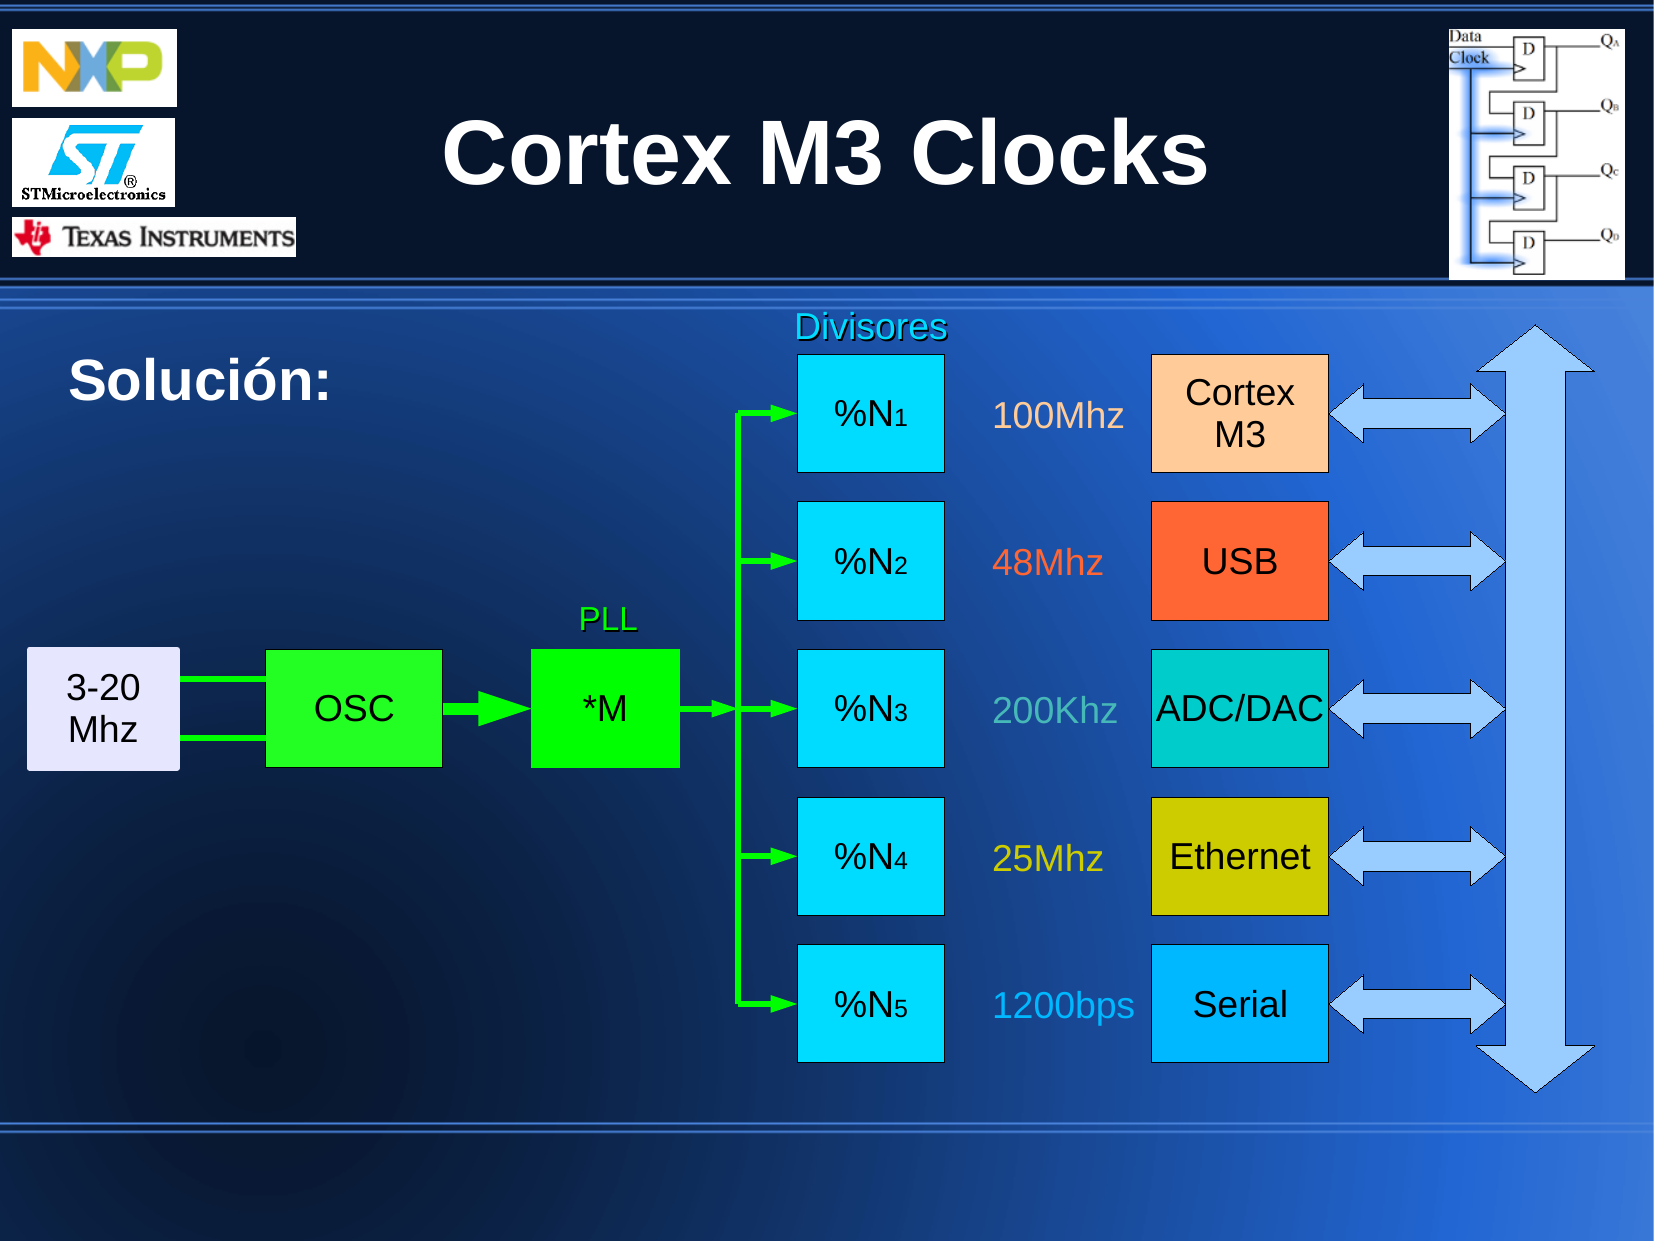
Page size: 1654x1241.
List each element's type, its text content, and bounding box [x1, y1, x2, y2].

text_box USB [1151, 501, 1329, 621]
text_box 100Mhz [974, 383, 1152, 447]
title Solución: [47, 346, 355, 414]
picture [0, 0, 1654, 1241]
text_box %N3 [797, 649, 945, 768]
text_box %N2 [797, 501, 945, 621]
text_box *M [531, 649, 680, 768]
text_box %N4 [797, 797, 945, 916]
text_box 200Khz [974, 679, 1152, 742]
text_box OSC [265, 649, 443, 768]
text_box 48Mhz [974, 531, 1152, 595]
text_box Cortex M3 [1151, 354, 1329, 473]
text_box Divisores [767, 295, 975, 359]
text_box %N5 [797, 944, 945, 1063]
text_box ADC/DAC [1151, 649, 1329, 768]
text_box 25Mhz [974, 826, 1152, 890]
text_box PLL [561, 590, 680, 649]
text_box Ethernet [1151, 797, 1329, 916]
text_box [1328, 324, 1595, 1093]
text_box Serial [1151, 944, 1329, 1063]
text_box %N1 [797, 359, 945, 473]
text_box 3-20 Mhz [29, 649, 178, 768]
title Cortex M3 Clocks [82, 49, 1449, 257]
text_box 1200bps [974, 974, 1182, 1038]
